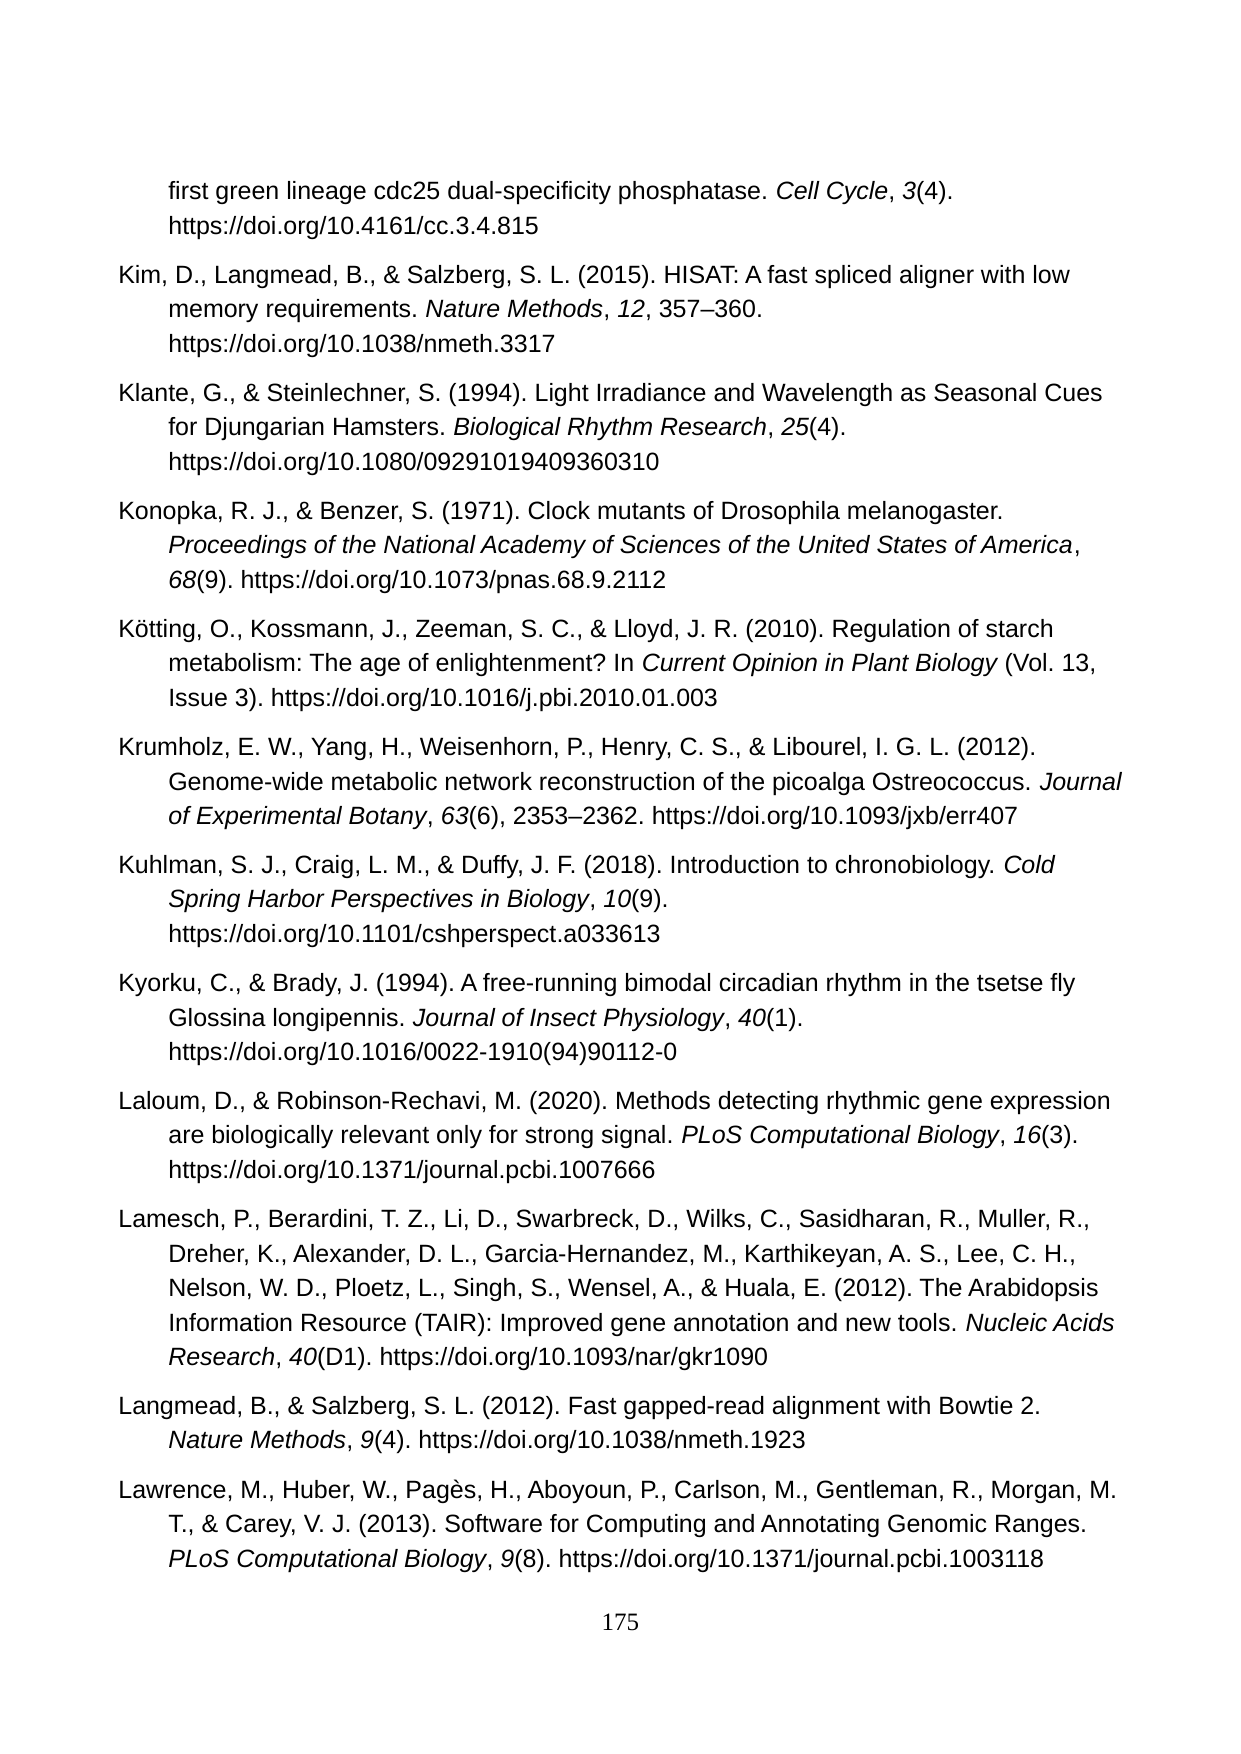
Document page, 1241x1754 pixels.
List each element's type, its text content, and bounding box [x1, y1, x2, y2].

text Kötting, O., Kossmann, J., Zeeman, S. C., & Lloyd, J. R. (2010). Regulation of starch metabolism: The age of enlightenment? In Current Opinion in Plant Biology (Vol. 13, Issue 3). https://doi.org/10.1016/j.pbi.2010.01.003 [118, 614, 1122, 712]
text Kuhlman, S. J., Craig, L. M., & Duffy, J. F. (2018). Introduction to chronobiology. Cold Spring Harbor Perspectives in Biology, 10(9). https://doi.org/10.1101/cshperspect.a033613 [118, 850, 1122, 948]
text Langmead, B., & Salzberg, S. L. (2012). Fast gapped-read alignment with Bowtie 2. Nature Methods, 9(4). https://doi.org/10.1038/nmeth.1923 [118, 1391, 1122, 1454]
text Lamesch, P., Berardini, T. Z., Li, D., Swarbreck, D., Wilks, C., Sasidharan, R., Muller, R., Dreher, K., Alexander, D. L., Garcia-Hernandez, M., Karthikeyan, A. S., Lee, C. H., Nelson, W. D., Ploetz, L., Singh, S., Wensel, A., & Huala, E. (2012). The Arabidopsis Information Resource (TAIR): Improved gene annotation and new tools. Nucleic Acids Research, 40(D1). https://doi.org/10.1093/nar/gkr1090 [118, 1204, 1122, 1371]
text Lawrence, M., Huber, W., Pagès, H., Aboyoun, P., Carlson, M., Gentleman, R., Morgan, M. T., & Carey, V. J. (2013). Software for Computing and Annotating Genomic Ranges. PLoS Computational Biology, 9(8). https://doi.org/10.1371/journal.pcbi.1003118 [118, 1474, 1122, 1572]
text Laloum, D., & Robinson-Rechavi, M. (2020). Methods detecting rhythmic gene expression are biologically relevant only for strong signal. PLoS Computational Biology, 16(3). https://doi.org/10.1371/journal.pcbi.1007666 [118, 1086, 1122, 1184]
text Kim, D., Langmead, B., & Salzberg, S. L. (2015). HISAT: A fast spliced aligner with low memory requirements. Nature Methods, 12, 357–360. https://doi.org/10.1038/nmeth.3317 [118, 260, 1122, 358]
text first green lineage cdc25 dual-specificity phosphatase. Cell Cycle, 3(4). https://doi.org/10.4161/cc.3.4.815 [118, 176, 1122, 239]
text Kyorku, C., & Brady, J. (1994). A free-running bimodal circadian rhythm in the tsetse fly Glossina longipennis. Journal of Insect Physiology, 40(1). https://doi.org/10.1016/0022-1910(94)90112-0 [118, 968, 1122, 1066]
text Klante, G., & Steinlechner, S. (1994). Light Irradiance and Wavelength as Seasonal Cues for Djungarian Hamsters. Biological Rhythm Research, 25(4). https://doi.org/10.1080/09291019409360310 [118, 378, 1122, 476]
text Konopka, R. J., & Benzer, S. (1971). Clock mutants of Drosophila melanogaster. Proceedings of the National Academy of Sciences of the United States of America, 68(9). https://doi.org/10.1073/pnas.68.9.2112 [118, 496, 1122, 594]
text Krumholz, E. W., Yang, H., Weisenhorn, P., Henry, C. S., & Libourel, I. G. L. (2012). Genome-wide metabolic network reconstruction of the picoalga Ostreococcus. Journal of Experimental Botany, 63(6), 2353–2362. https://doi.org/10.1093/jxb/err407 [118, 732, 1122, 830]
